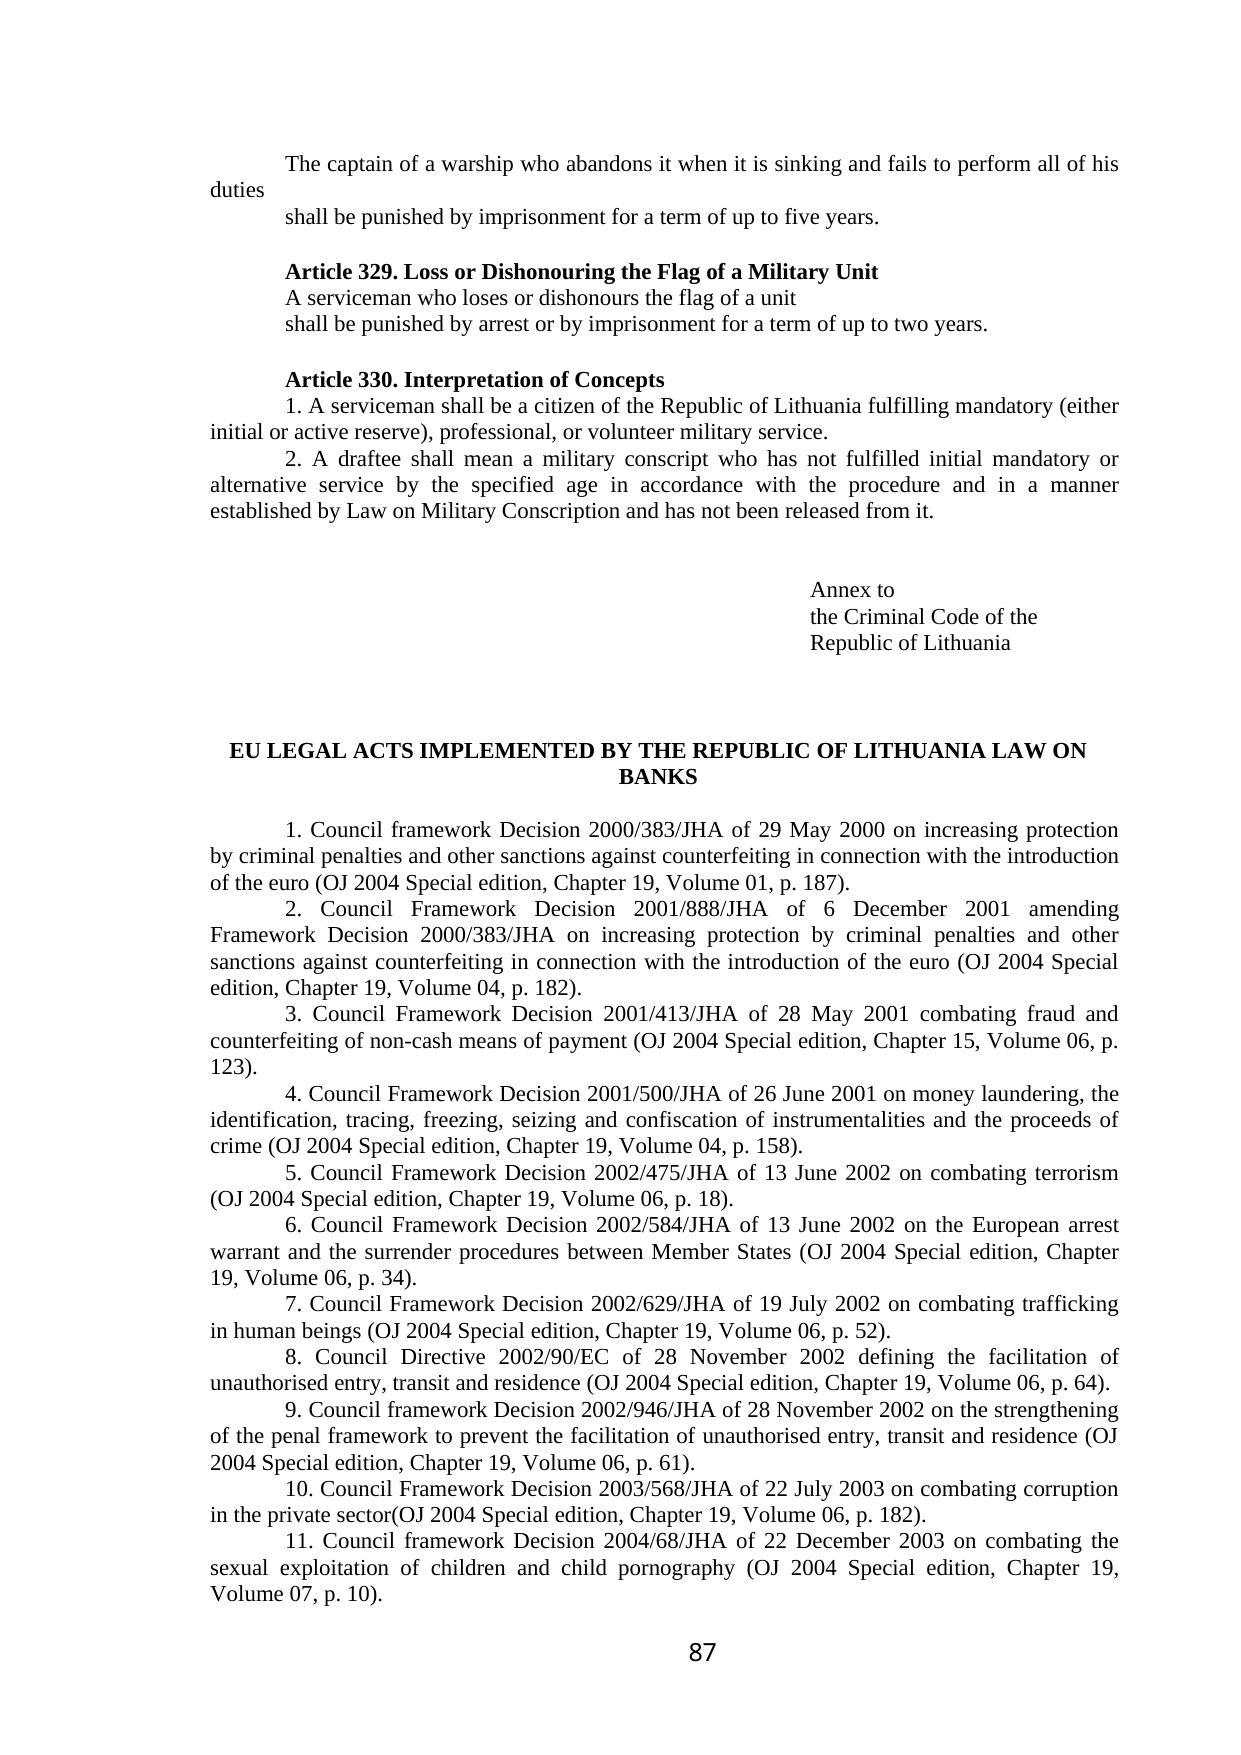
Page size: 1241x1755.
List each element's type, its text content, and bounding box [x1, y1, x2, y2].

text Annex to [210, 576, 1120, 603]
text 2. A draftee shall mean a military conscript who has not fulfilled initial mandatory or alternative service by the specified age in accordance with the procedure and in a manner established by Law on Military Conscription and has not been released from it. [210, 445, 1120, 524]
text 10. Council Framework Decision 2003/568/JHA of 22 July 2003 on combating corruption in the private sector(OJ 2004 Special edition, Chapter 19, Volume 06, p. 182). [210, 1475, 1120, 1528]
text 3. Council Framework Decision 2001/413/JHA of 28 May 2001 combating fraud and counterfeiting of non-cash means of payment (OJ 2004 Special edition, Chapter 15, Volume 06, p. 123). [210, 1001, 1120, 1079]
text The captain of a warship who abandons it when it is sinking and fails to perform all of his duties [210, 150, 1120, 203]
text 1. A serviceman shall be a citizen of the Republic of Lithuania fulfilling mandatory (either initial or active reserve), professional, or volunteer military service. [210, 392, 1120, 445]
text Article 329. Loss or Dishonouring the Flag of a Military Unit [210, 258, 1120, 284]
text shall be punished by arrest or by imprisonment for a term of up to two years. [210, 311, 1120, 337]
text 6. Council Framework Decision 2002/584/JHA of 13 June 2002 on the European arrest warrant and the surrender procedures between Member States (OJ 2004 Special edition, Chapter 19, Volume 06, p. 34). [210, 1211, 1120, 1290]
text 7. Council Framework Decision 2002/629/JHA of 19 July 2002 on combating trafficking in human beings (OJ 2004 Special edition, Chapter 19, Volume 06, p. 52). [210, 1290, 1120, 1343]
text the Criminal Code of the Republic of Lithuania [210, 603, 1120, 656]
text 11. Council framework Decision 2004/68/JHA of 22 December 2003 on combating the sexual exploitation of children and child pornography (OJ 2004 Special edition, Chapter 19, Volume 07, p. 10). [210, 1528, 1120, 1607]
text shall be punished by imprisonment for a term of up to five years. [210, 203, 1120, 229]
text Article 330. Interpretation of Concepts [210, 366, 1120, 392]
text EU LEGAL ACTS IMPLEMENTED BY THE REPUBLIC OF LITHUANIA LAW ON BANKS [210, 737, 1106, 790]
text 9. Council framework Decision 2002/946/JHA of 28 November 2002 on the strengthening of the penal framework to prevent the facilitation of unauthorised entry, transit and residence (OJ 2004 Special edition, Chapter 19, Volume 06, p. 61). [210, 1396, 1120, 1475]
text 2. Council Framework Decision 2001/888/JHA of 6 December 2001 amending Framework Decision 2000/383/JHA on increasing protection by criminal penalties and other sanctions against counterfeiting in connection with the introduction of the euro (OJ 2004 Special edition, Chapter 19, Volume 04, p. 182). [210, 895, 1120, 1001]
text 4. Council Framework Decision 2001/500/JHA of 26 June 2001 on money laundering, the identification, tracing, freezing, seizing and confiscation of instrumentalities and the proceeds of crime (OJ 2004 Special edition, Chapter 19, Volume 04, p. 158). [210, 1079, 1120, 1159]
text 5. Council Framework Decision 2002/475/JHA of 13 June 2002 on combating terrorism (OJ 2004 Special edition, Chapter 19, Volume 06, p. 18). [210, 1159, 1120, 1211]
text 1. Council framework Decision 2000/383/JHA of 29 May 2000 on increasing protection by criminal penalties and other sanctions against counterfeiting in connection with the introduction of the euro (OJ 2004 Special edition, Chapter 19, Volume 01, p. 187). [210, 816, 1120, 895]
text A serviceman who loses or dishonours the flag of a unit [210, 284, 1120, 311]
text 8. Council Directive 2002/90/EC of 28 November 2002 defining the facilitation of unauthorised entry, transit and residence (OJ 2004 Special edition, Chapter 19, Volume 06, p. 64). [210, 1343, 1120, 1396]
